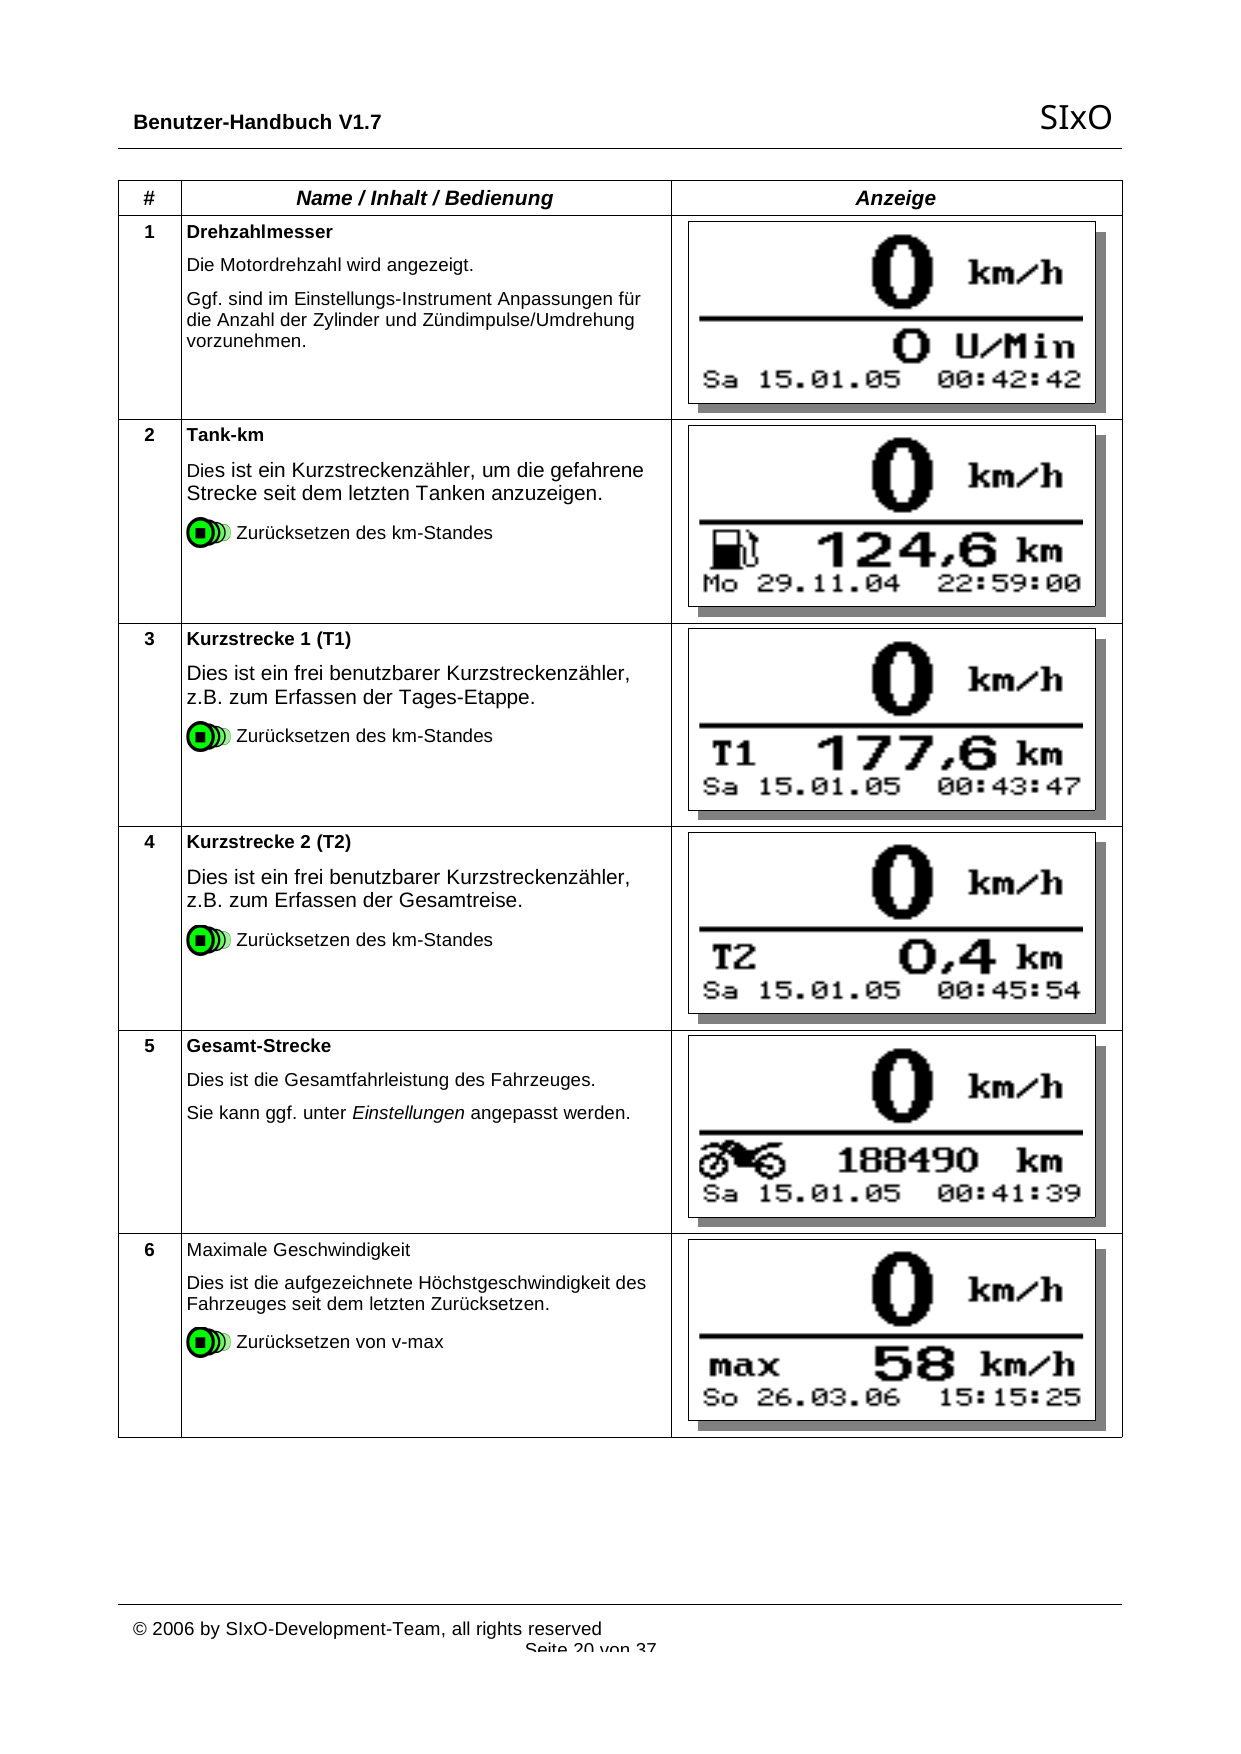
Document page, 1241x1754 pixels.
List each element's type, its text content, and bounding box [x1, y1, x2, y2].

table_cell 4 [119, 827, 181, 1030]
table_cell Drehzahlmesser Die Motordrehzahl wird angezeigt. Ggf. sind im Einstellungs-Instrument Anpassungen für die Anzahl der Zylinder und Zündimpulse/Umdrehung vorzunehmen. [182, 216, 671, 419]
table_cell 1 [119, 216, 181, 419]
table_header # [119, 181, 181, 215]
picture [186, 517, 231, 548]
table_cell 3 [119, 624, 181, 826]
table_cell [672, 624, 1122, 826]
table_cell [672, 827, 1122, 1030]
picture [699, 843, 1083, 1002]
table_cell Maximale Geschwindigkeit Dies ist die aufgezeichnete Höchstgeschwindigkeit des Fahrzeuges seit dem letzten Zurücksetzen. Zurücksetzen von v-max [182, 1234, 671, 1437]
table_cell 5 [119, 1031, 181, 1233]
table_cell Gesamt-Strecke Dies ist die Gesamtfahrleistung des Fahrzeuges. Sie kann ggf. unter Einstellungen angepasst werden. [182, 1031, 671, 1233]
table_cell [672, 216, 1122, 419]
table_cell 6 [119, 1234, 181, 1437]
picture [186, 721, 231, 752]
picture [699, 640, 1083, 798]
table_cell [672, 420, 1122, 623]
picture [186, 925, 231, 956]
picture [699, 1047, 1083, 1205]
table_cell [672, 1234, 1122, 1437]
table_header Name / Inhalt / Bedienung [182, 181, 671, 215]
picture [699, 233, 1083, 391]
table_cell [672, 1031, 1122, 1233]
picture [699, 436, 1083, 595]
table_cell Kurzstrecke 1 (T1) Dies ist ein frei benutzbarer Kurzstreckenzähler, z.B. zum Erfassen der Tages-Etappe. Zurücksetzen des km-Standes [182, 624, 671, 826]
table_header Anzeige [672, 181, 1122, 215]
table_cell Tank-km Dies ist ein Kurzstreckenzähler, um die gefahrene Strecke seit dem letzten Tanken anzuzeigen. Zurücksetzen des km-Standes [182, 420, 671, 623]
picture [699, 1250, 1084, 1409]
picture [186, 1327, 231, 1358]
table_cell Kurzstrecke 2 (T2) Dies ist ein frei benutzbarer Kurzstreckenzähler, z.B. zum Erfassen der Gesamtreise. Zurücksetzen des km-Standes [182, 827, 671, 1030]
table_cell 2 [119, 420, 181, 623]
